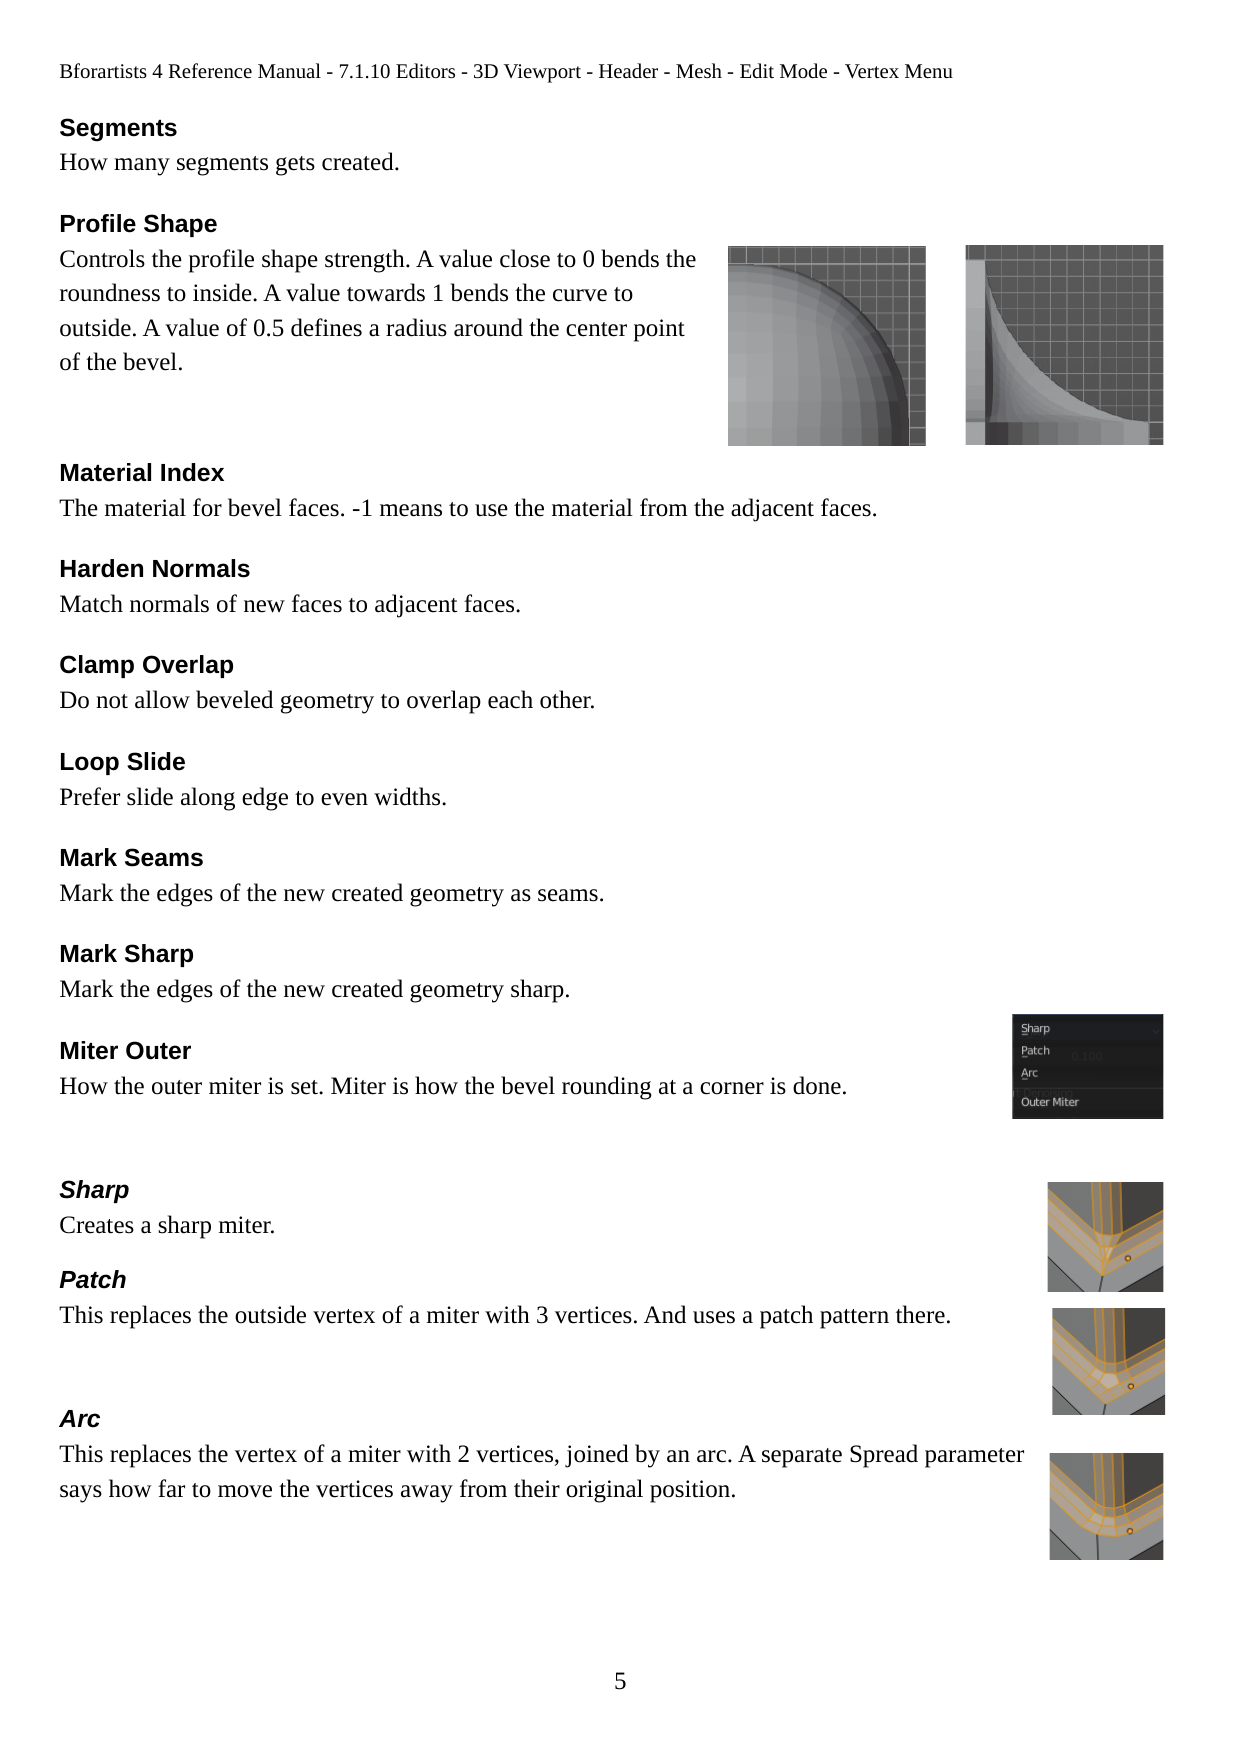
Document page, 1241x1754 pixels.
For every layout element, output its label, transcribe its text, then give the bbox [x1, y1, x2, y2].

text Mark the edges of the new created geometry as seams. [59, 878, 1181, 907]
subtitle Clamp Overlap [59, 651, 1181, 679]
subtitle Material Index [59, 458, 1181, 486]
text Match normals of new faces to adjacent faces. [59, 589, 1181, 618]
subtitle Miter Outer [59, 1036, 1012, 1064]
subtitle Loop Slide [59, 747, 1181, 775]
text How many segments gets created. [59, 147, 1181, 176]
picture [965, 245, 1164, 445]
text [1164, 1210, 1181, 1239]
subtitle Profile Shape [59, 209, 1181, 237]
text Mark the edges of the new created geometry sharp. [59, 974, 1181, 1003]
subtitle Mark Sharp [59, 939, 1181, 968]
subtitle Segments [59, 113, 1181, 141]
subtitle [1164, 1036, 1181, 1064]
text The material for bevel faces. -1 means to use the material from the adjacent faces. [59, 493, 1181, 521]
subtitle Harden Normals [59, 554, 1181, 583]
picture [1012, 1014, 1164, 1119]
subtitle Patch [59, 1265, 1181, 1294]
text Prefer slide along edge to even widths. [59, 782, 1181, 810]
text Controls the profile shape strength. A value close to 0 bends the roundness to inside. A value towards 1 bends the curve to outside. A value of 0.5 defines a radius around the center point of the bevel. [59, 244, 1181, 376]
text How the outer miter is set. Miter is how the bevel rounding at a corner is done. [59, 1071, 1012, 1099]
text Creates a sharp miter. [59, 1210, 1047, 1239]
picture [1052, 1308, 1166, 1415]
text Do not allow beveled geometry to overlap each other. [59, 685, 1181, 714]
picture [728, 246, 926, 446]
picture [1047, 1182, 1164, 1292]
subtitle Arc [59, 1404, 1181, 1433]
text This replaces the vertex of a miter with 2 vertices, joined by an arc. A separate Spread parameter says how far to move the vertices away from their original position. [59, 1439, 1181, 1502]
subtitle Mark Seams [59, 843, 1181, 872]
text This replaces the outside vertex of a miter with 3 vertices. And uses a patch pattern there. [59, 1300, 1181, 1329]
subtitle Sharp [59, 1175, 1181, 1204]
picture [1049, 1453, 1164, 1560]
